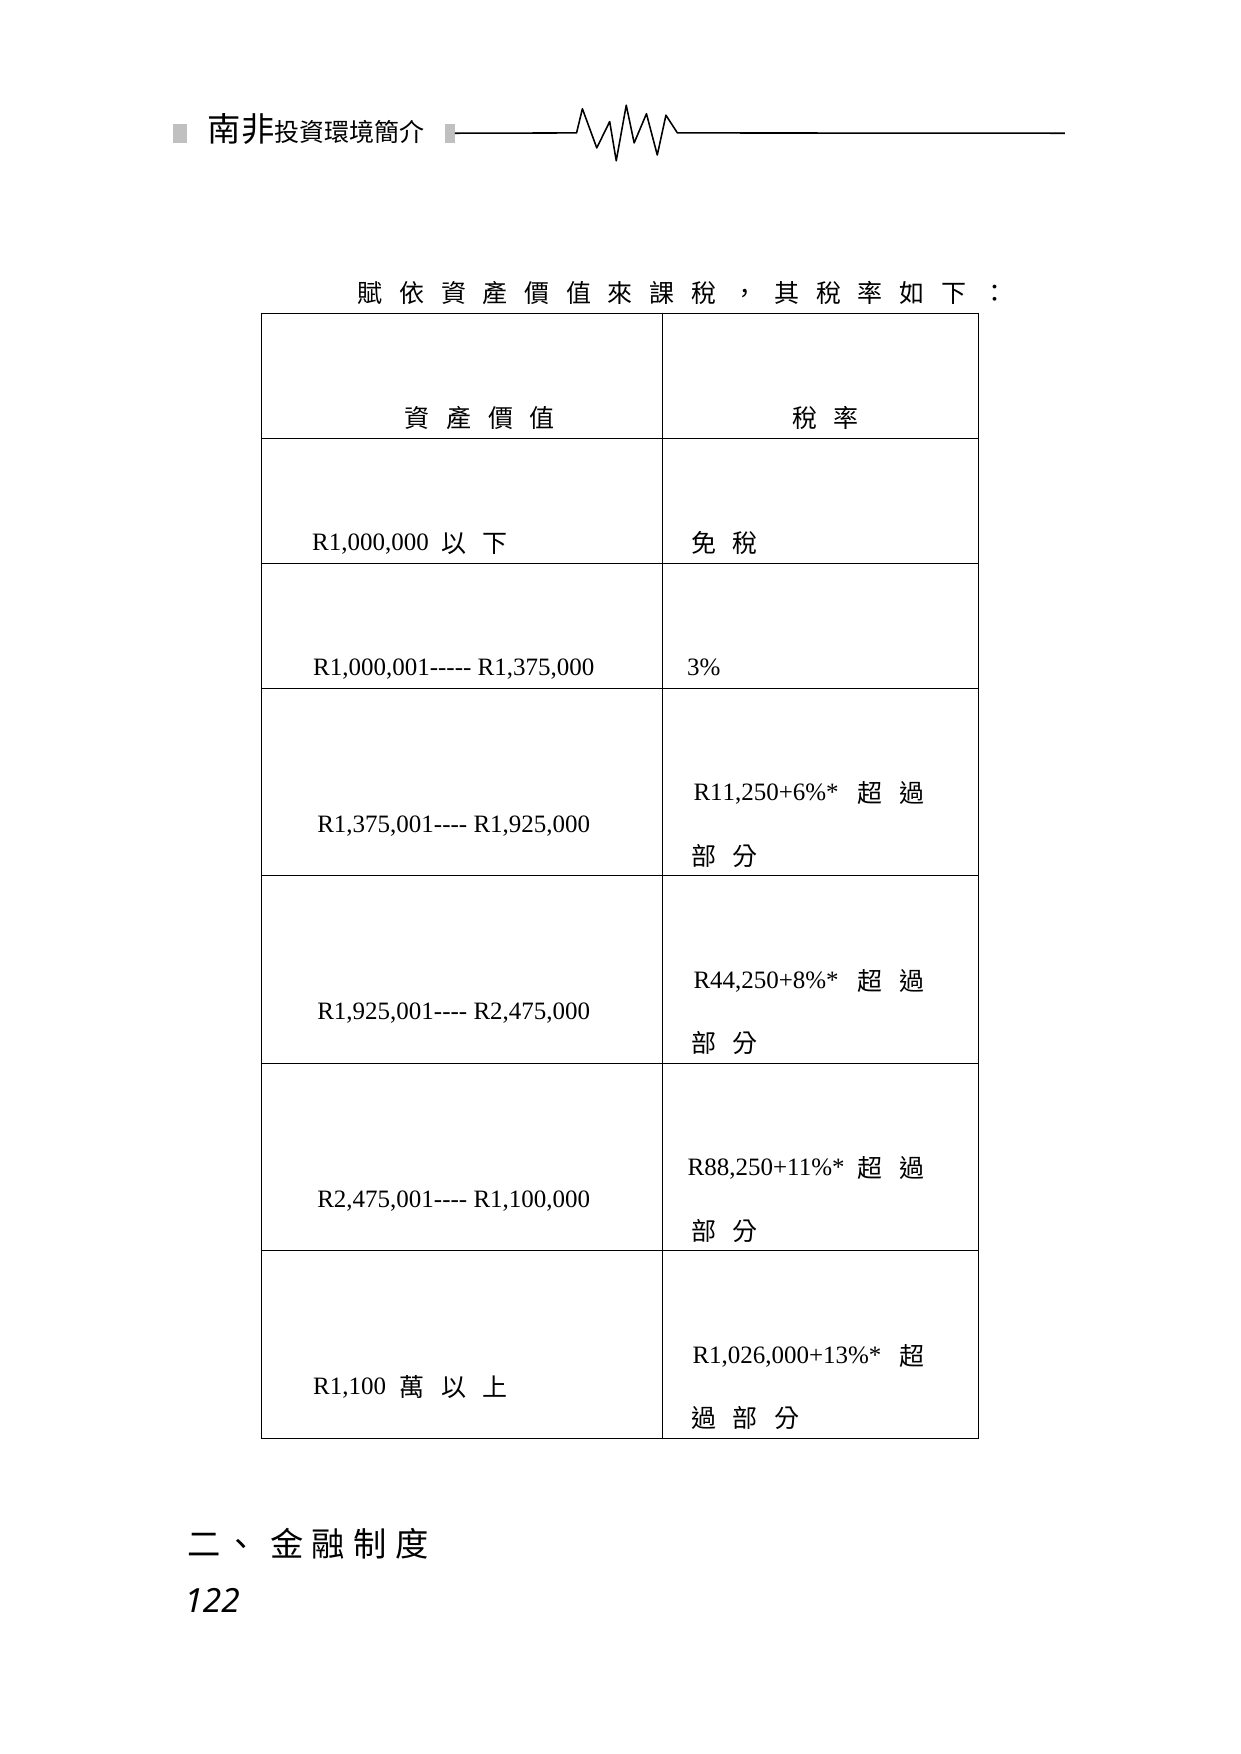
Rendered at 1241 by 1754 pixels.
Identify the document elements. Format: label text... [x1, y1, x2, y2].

table_cell R1,000,001----- R1,375,000 [262, 564, 662, 688]
table_cell R88,250+11%*超過部分 [663, 1064, 978, 1250]
table_cell R1,925,001---- R2,475,000 [262, 876, 662, 1063]
table_header 稅率 [663, 314, 978, 438]
text 賦依資產價值來課稅，其稅率如下： [281, 250, 1058, 313]
table_cell 免稅 [663, 439, 978, 563]
table_cell R44,250+8%*超過部分 [663, 876, 978, 1063]
table_cell R1,026,000+13%*超過部分 [663, 1251, 978, 1438]
text 二、金融制度 [183, 1500, 1058, 1563]
table_cell R11,250+6%*超過部分 [663, 689, 978, 875]
table_cell R2,475,001---- R1,100,000 [262, 1064, 662, 1250]
table_header 資產價值 [262, 314, 662, 438]
table_cell 3% [663, 564, 978, 688]
table_cell R1,000,000以下 [262, 439, 662, 563]
table_cell R1,100萬以上 [262, 1251, 662, 1438]
table_cell R1,375,001---- R1,925,000 [262, 689, 662, 875]
